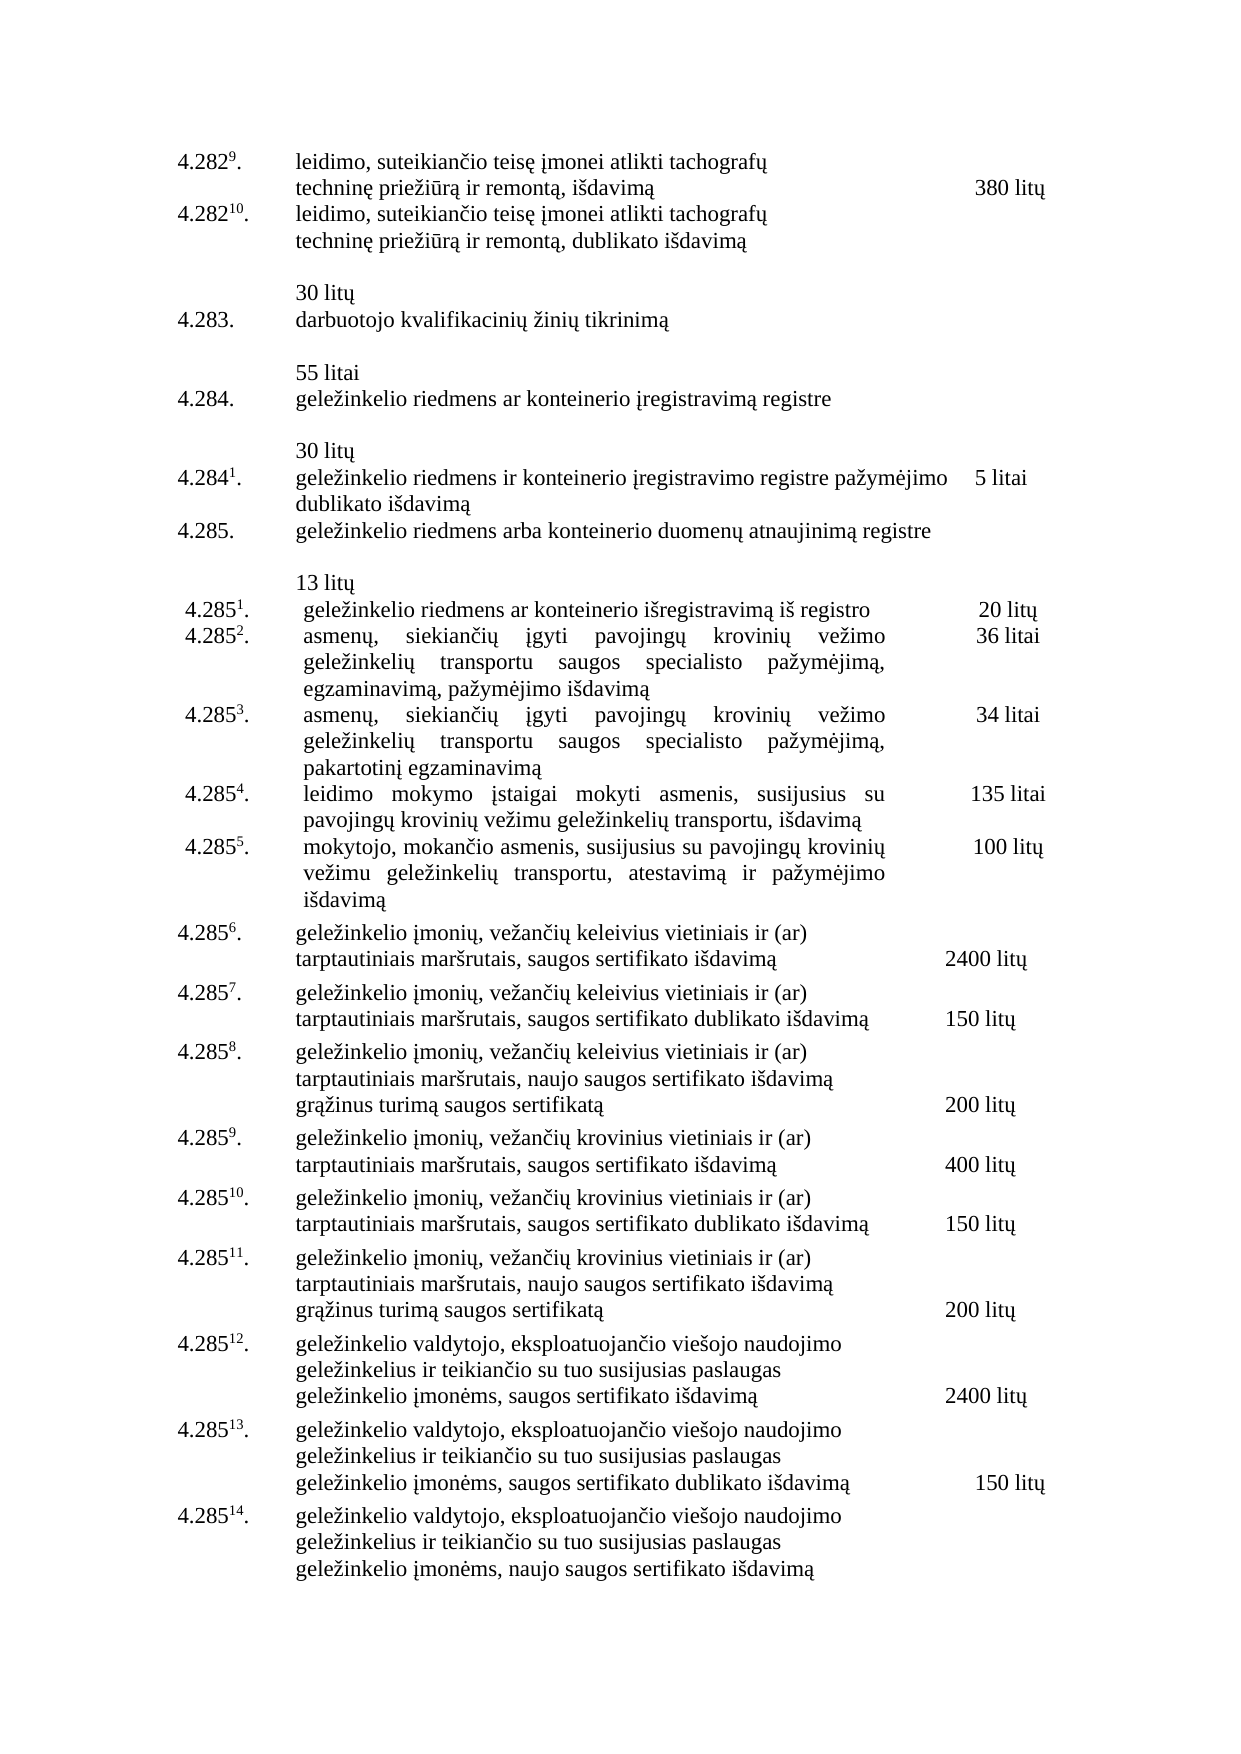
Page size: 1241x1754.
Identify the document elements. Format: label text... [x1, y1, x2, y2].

table_cell 4.2853. [174, 701, 292, 780]
text 4.28210. leidimo, suteikiančio teisę įmonei atlikti tachografų [177, 200, 1122, 227]
text tarptautiniais maršrutais, saugos sertifikato dublikato išdavimą 150 litų [252, 1005, 1122, 1031]
text geležinkelio įmonėms, saugos sertifikato dublikato išdavimą 150 litų [177, 1468, 1122, 1495]
text 4.2857. geležinkelio įmonių, vežančių keleivius vietiniais ir (ar) [177, 972, 1122, 1005]
text tarptautiniais maršrutais, saugos sertifikato dublikato išdavimą 150 litų [177, 1210, 1122, 1237]
text grąžinus turimą saugos sertifikatą 200 litų [177, 1296, 1122, 1323]
table_cell 34 litai [897, 701, 1119, 780]
text tarptautiniais maršrutais, saugos sertifikato išdavimą 400 litų [177, 1151, 1122, 1177]
text geležinkelius ir teikiančio su tuo susijusias paslaugas [177, 1528, 1122, 1554]
text 4.284. geležinkelio riedmens ar konteinerio įregistravimą registre 30 litų [177, 385, 945, 464]
text 4.283. darbuotojo kvalifikacinių žinių tikrinimą 55 litai [177, 306, 945, 385]
text 4.28511. geležinkelio įmonių, vežančių krovinius vietiniais ir (ar) [177, 1237, 1122, 1270]
text 4.28510. geležinkelio įmonių, vežančių krovinius vietiniais ir (ar) [177, 1177, 1122, 1210]
text 4.2829. leidimo, suteikiančio teisę įmonei atlikti tachografų [177, 148, 1122, 174]
table_cell 135 litai [897, 780, 1119, 833]
table_cell asmenų, siekiančių įgyti pavojingų krovinių vežimo geležinkelių transportu saugos specialisto pažymėjimą, pakartotinį egzaminavimą [292, 701, 897, 780]
text 4.2841. geležinkelio riedmens ir konteinerio įregistravimo registre pažymėjimo 5 litai [177, 464, 1122, 490]
text 4.285. geležinkelio riedmens arba konteinerio duomenų atnaujinimą registre 13 litų [177, 517, 945, 596]
text 4.2858. geležinkelio įmonių, vežančių keleivius vietiniais ir (ar) [177, 1031, 1122, 1065]
text geležinkelius ir teikiančio su tuo susijusias paslaugas [177, 1442, 1122, 1468]
table_header geležinkelio riedmens ar konteinerio išregistravimą iš registro [292, 596, 897, 622]
table_cell leidimo mokymo įstaigai mokyti asmenis, susijusius su pavojingų krovinių vežimu geležinkelių transportu, išdavimą [292, 780, 897, 833]
text techninę priežiūrą ir remontą, dublikato išdavimą 30 litų [295, 227, 945, 306]
text geležinkelio įmonėms, naujo saugos sertifikato išdavimą [177, 1554, 1122, 1581]
text tarptautiniais maršrutais, naujo saugos sertifikato išdavimą [177, 1270, 1122, 1296]
text tarptautiniais maršrutais, saugos sertifikato išdavimą 2400 litų [252, 945, 1122, 972]
table_cell 100 litų [897, 833, 1119, 912]
text 4.28512. geležinkelio valdytojo, eksploatuojančio viešojo naudojimo [177, 1323, 1122, 1356]
table_cell asmenų, siekiančių įgyti pavojingų krovinių vežimo geležinkelių transportu saugos specialisto pažymėjimą, egzaminavimą, pažymėjimo išdavimą [292, 622, 897, 701]
table_cell 4.2854. [174, 780, 292, 833]
text 4.2859. geležinkelio įmonių, vežančių krovinius vietiniais ir (ar) [177, 1117, 1122, 1151]
text dublikato išdavimą [177, 490, 1122, 517]
text 4.2856. geležinkelio įmonių, vežančių keleivius vietiniais ir (ar) [177, 912, 1122, 945]
text geležinkelius ir teikiančio su tuo susijusias paslaugas [177, 1356, 1122, 1382]
table_header 4.2851. [174, 596, 292, 622]
table_cell mokytojo, mokančio asmenis, susijusius su pavojingų krovinių vežimu geležinkelių transportu, atestavimą ir pažymėjimo išdavimą [292, 833, 897, 912]
table_cell 4.2852. [174, 622, 292, 701]
table_cell 4.2855. [174, 833, 292, 912]
text geležinkelio įmonėms, saugos sertifikato išdavimą 2400 litų [177, 1382, 1122, 1409]
text 4.28514. geležinkelio valdytojo, eksploatuojančio viešojo naudojimo [177, 1495, 1122, 1528]
table_cell 36 litai [897, 622, 1119, 701]
text grąžinus turimą saugos sertifikatą 200 litų [177, 1091, 1122, 1117]
text techninę priežiūrą ir remontą, išdavimą 380 litų [177, 174, 1122, 200]
text tarptautiniais maršrutais, naujo saugos sertifikato išdavimą [177, 1065, 1122, 1091]
table_header 20 litų [897, 596, 1119, 622]
text 4.28513. geležinkelio valdytojo, eksploatuojančio viešojo naudojimo [177, 1409, 1122, 1442]
